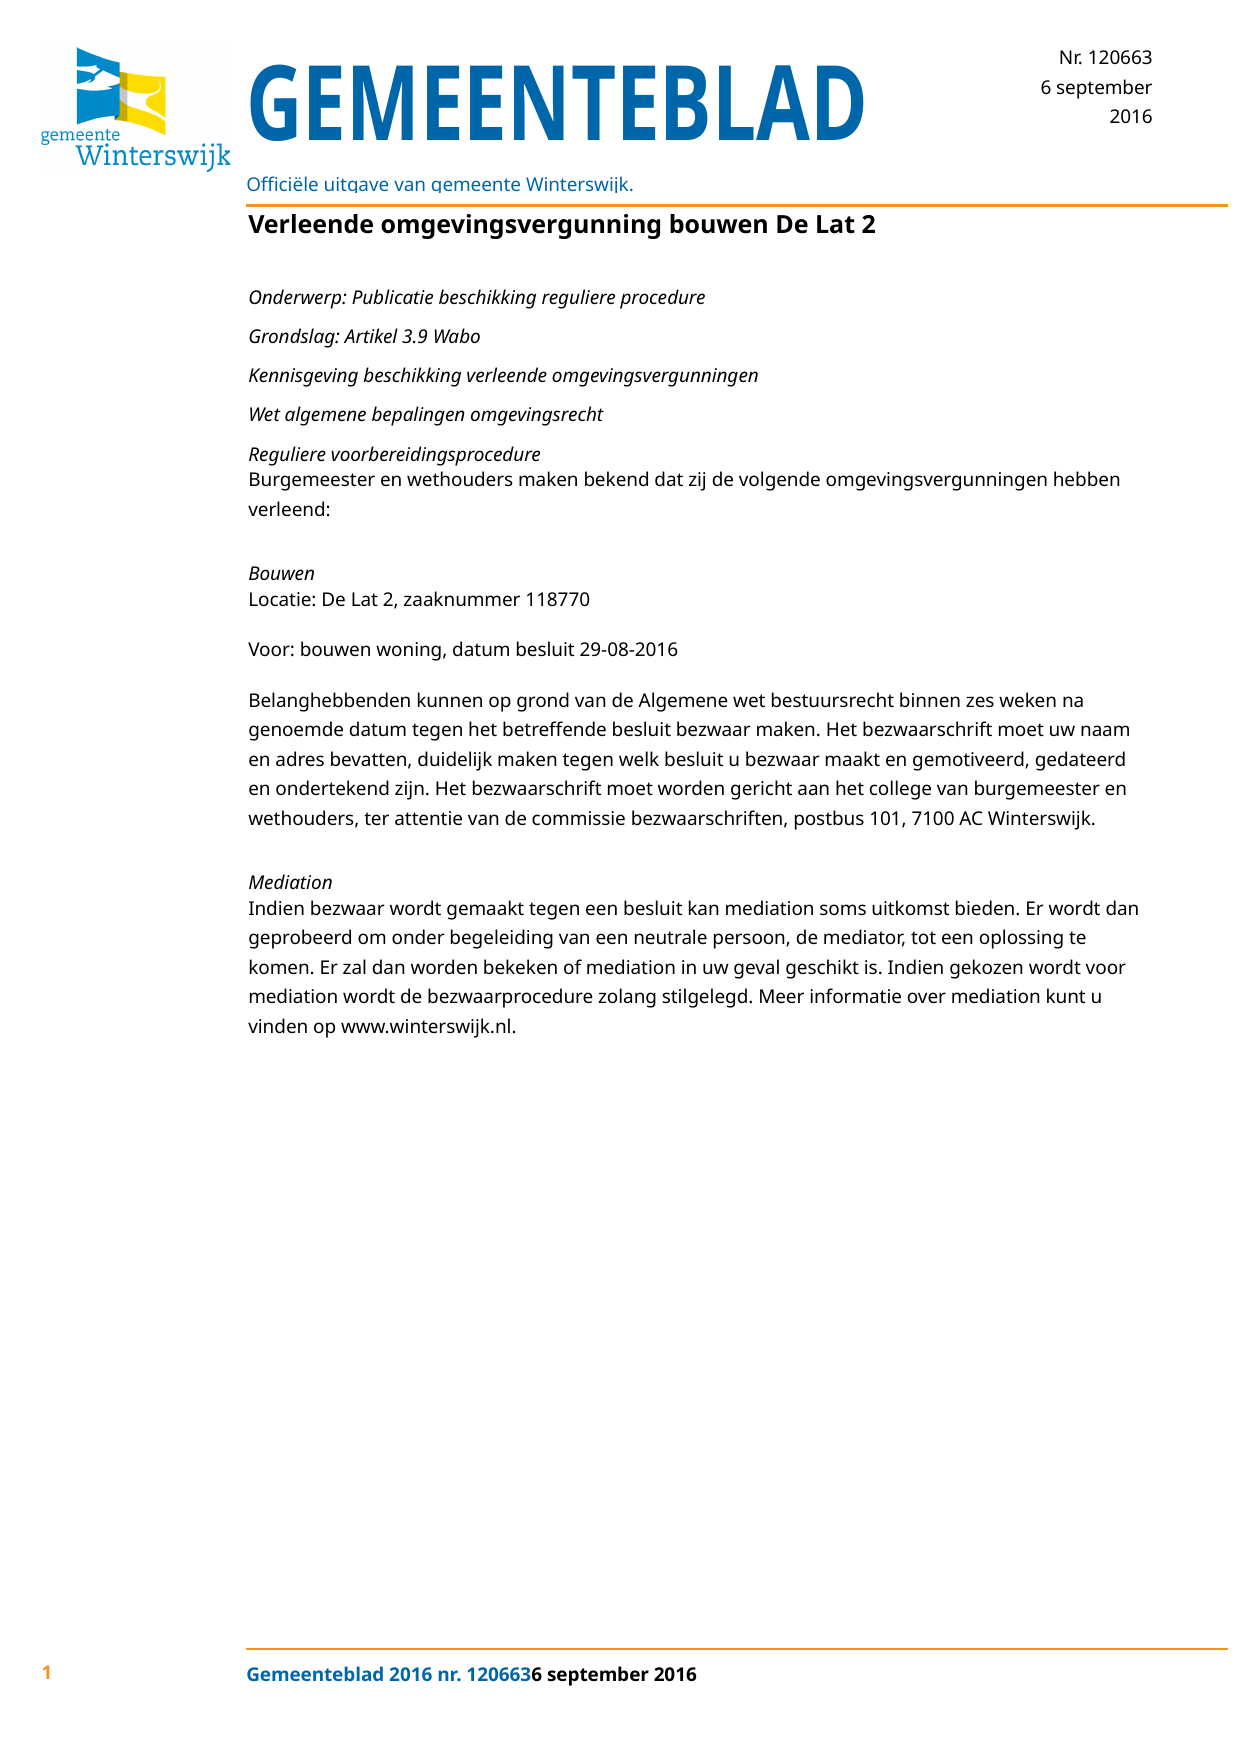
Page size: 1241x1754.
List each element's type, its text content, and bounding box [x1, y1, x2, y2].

text Voor: bouwen woning, datum besluit 29-08-2016 [248, 636, 1152, 662]
picture [225, 153, 231, 162]
picture [41, 47, 231, 172]
text Verleende omgevingsvergunning bouwen De Lat 2 [248, 207, 1152, 241]
text Wet algemene bepalingen omgevingsrecht [248, 402, 1152, 427]
text Locatie: De Lat 2, zaaknummer 118770 [248, 586, 1152, 612]
text Mediation [248, 869, 1152, 895]
text Indien bezwaar wordt gemaakt tegen een besluit kan mediation soms uitkomst bieden. Er wordt dan geprobeerd om onder begeleiding van een neutrale persoon, de mediator, tot een oplossing te komen. Er zal dan worden bekeken of mediation in uw geval geschikt is. Indien gekozen wordt voor mediation wordt de bezwaarprocedure zolang stilgelegd. Meer informatie over mediation kunt u vinden op www.winterswijk.nl. [248, 895, 1152, 1039]
text Onderwerp: Publicatie beschikking reguliere procedure [248, 284, 1152, 309]
text Reguliere voorbereidingsprocedure [248, 441, 1152, 467]
text Grondslag: Artikel 3.9 Wabo [248, 323, 1152, 349]
text Kennisgeving beschikking verleende omgevingsvergunningen [248, 362, 1152, 388]
text Burgemeester en wethouders maken bekend dat zij de volgende omgevingsvergunningen hebben verleend: [248, 467, 1152, 522]
text Bouwen [248, 560, 1152, 586]
text Belanghebbenden kunnen op grond van de Algemene wet bestuursrecht binnen zes weken na genoemde datum tegen het betreffende besluit bezwaar maken. Het bezwaarschrift moet uw naam en adres bevatten, duidelijk maken tegen welk besluit u bezwaar maakt en gemotiveerd, gedateerd en ondertekend zijn. Het bezwaarschrift moet worden gericht aan het college van burgemeester en wethouders, ter attentie van de commissie bezwaarschriften, postbus 101, 7100 AC Winterswijk. [248, 687, 1152, 831]
